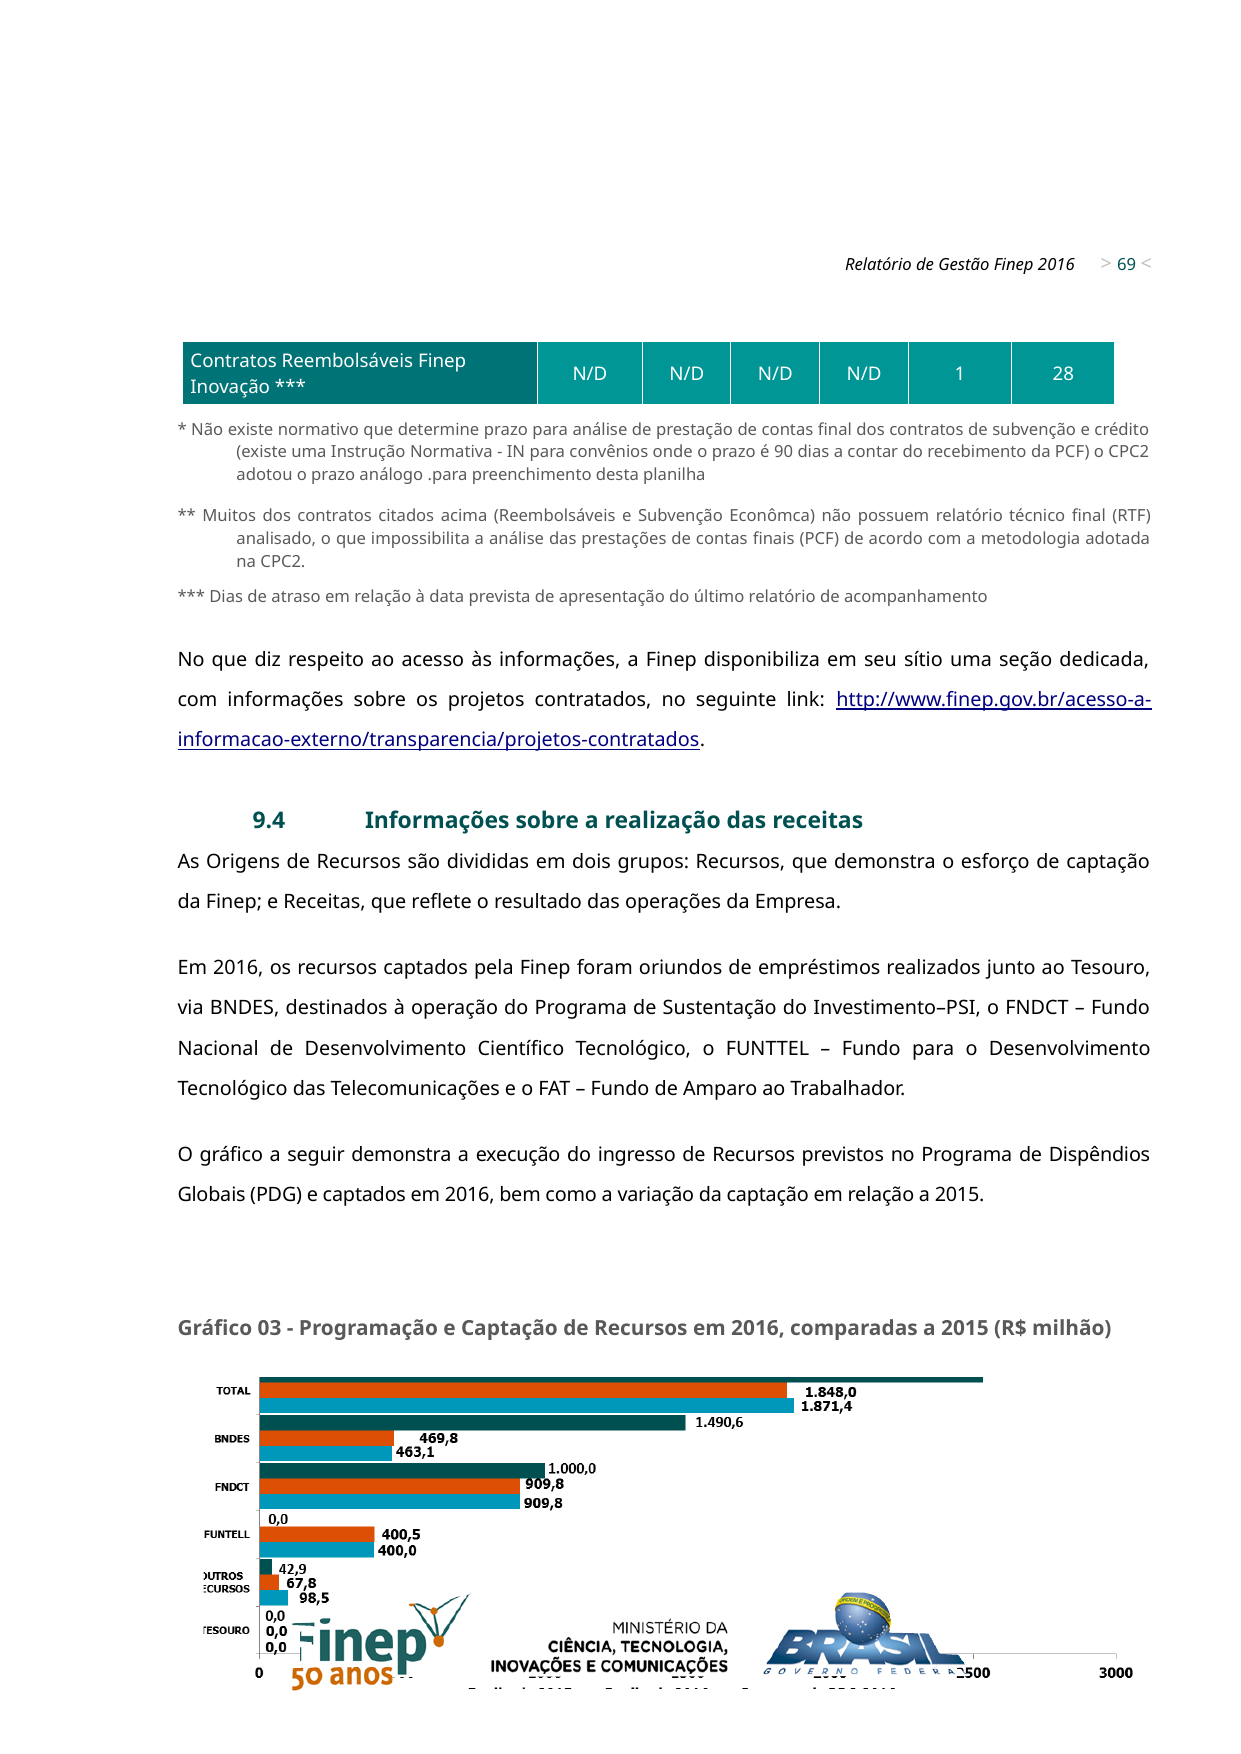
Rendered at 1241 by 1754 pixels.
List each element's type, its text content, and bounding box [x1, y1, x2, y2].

table_cell 28 [1012, 342, 1114, 404]
table_cell N/D [820, 342, 908, 404]
table_cell 1 [909, 342, 1011, 404]
text * Não existe normativo que determine prazo para análise de prestação de contas final dos contratos de subvenção e crédito (existe uma Instrução Normativa - IN para convênios onde o prazo é 90 dias a contar do recebimento da PCF) o CPC2 adotou o prazo análogo .para preenchimento desta planilha [177, 417, 1152, 485]
text Em 2016, os recursos captados pela Finep foram oriundos de empréstimos realizados junto ao Tesouro, via BNDES, destinados à operação do Programa de Sustentação do Investimento–PSI, o FNDCT – Fundo Nacional de Desenvolvimento Científico Tecnológico, o FUNTTEL – Fundo para o Desenvolvimento Tecnológico das Telecomunicações e o FAT – Fundo de Amparo ao Trabalhador. [177, 953, 1152, 1101]
table_cell Contratos Reembolsáveis Finep Inovação *** [183, 342, 537, 404]
text *** Dias de atraso em relação à data prevista de apresentação do último relatório de acompanhamento [177, 585, 1152, 607]
subtitle Informações sobre a realização das receitas [252, 804, 1152, 835]
table_cell N/D [538, 342, 642, 404]
text Gráfico 03 - Programação e Captação de Recursos em 2016, comparadas a 2015 (R$ milhão) [177, 1313, 1152, 1342]
text As Origens de Recursos são divididas em dois grupos: Recursos, que demonstra o esforço de captação da Finep; e Receitas, que reflete o resultado das operações da Empresa. [177, 847, 1152, 915]
text O gráfico a seguir demonstra a execução do ingresso de Recursos previstos no Programa de Dispêndios Globais (PDG) e captados em 2016, bem como a variação da captação em relação a 2015. [177, 1140, 1152, 1207]
text ** Muitos dos contratos citados acima (Reembolsáveis e Subvenção Econômca) não possuem relatório técnico final (RTF) analisado, o que impossibilita a análise das prestações de contas finais (PCF) de acordo com a metodologia adotada na CPC2. [177, 504, 1152, 572]
table_cell N/D [643, 342, 730, 404]
table_cell N/D [731, 342, 819, 404]
text No que diz respeito ao acesso às informações, a Finep disponibiliza em seu sítio uma seção dedicada, com informações sobre os projetos contratados, no seguinte link: http://www.finep.gov.br/acesso-a-informacao-externo/transparencia/projetos-contratados. [177, 645, 1152, 753]
